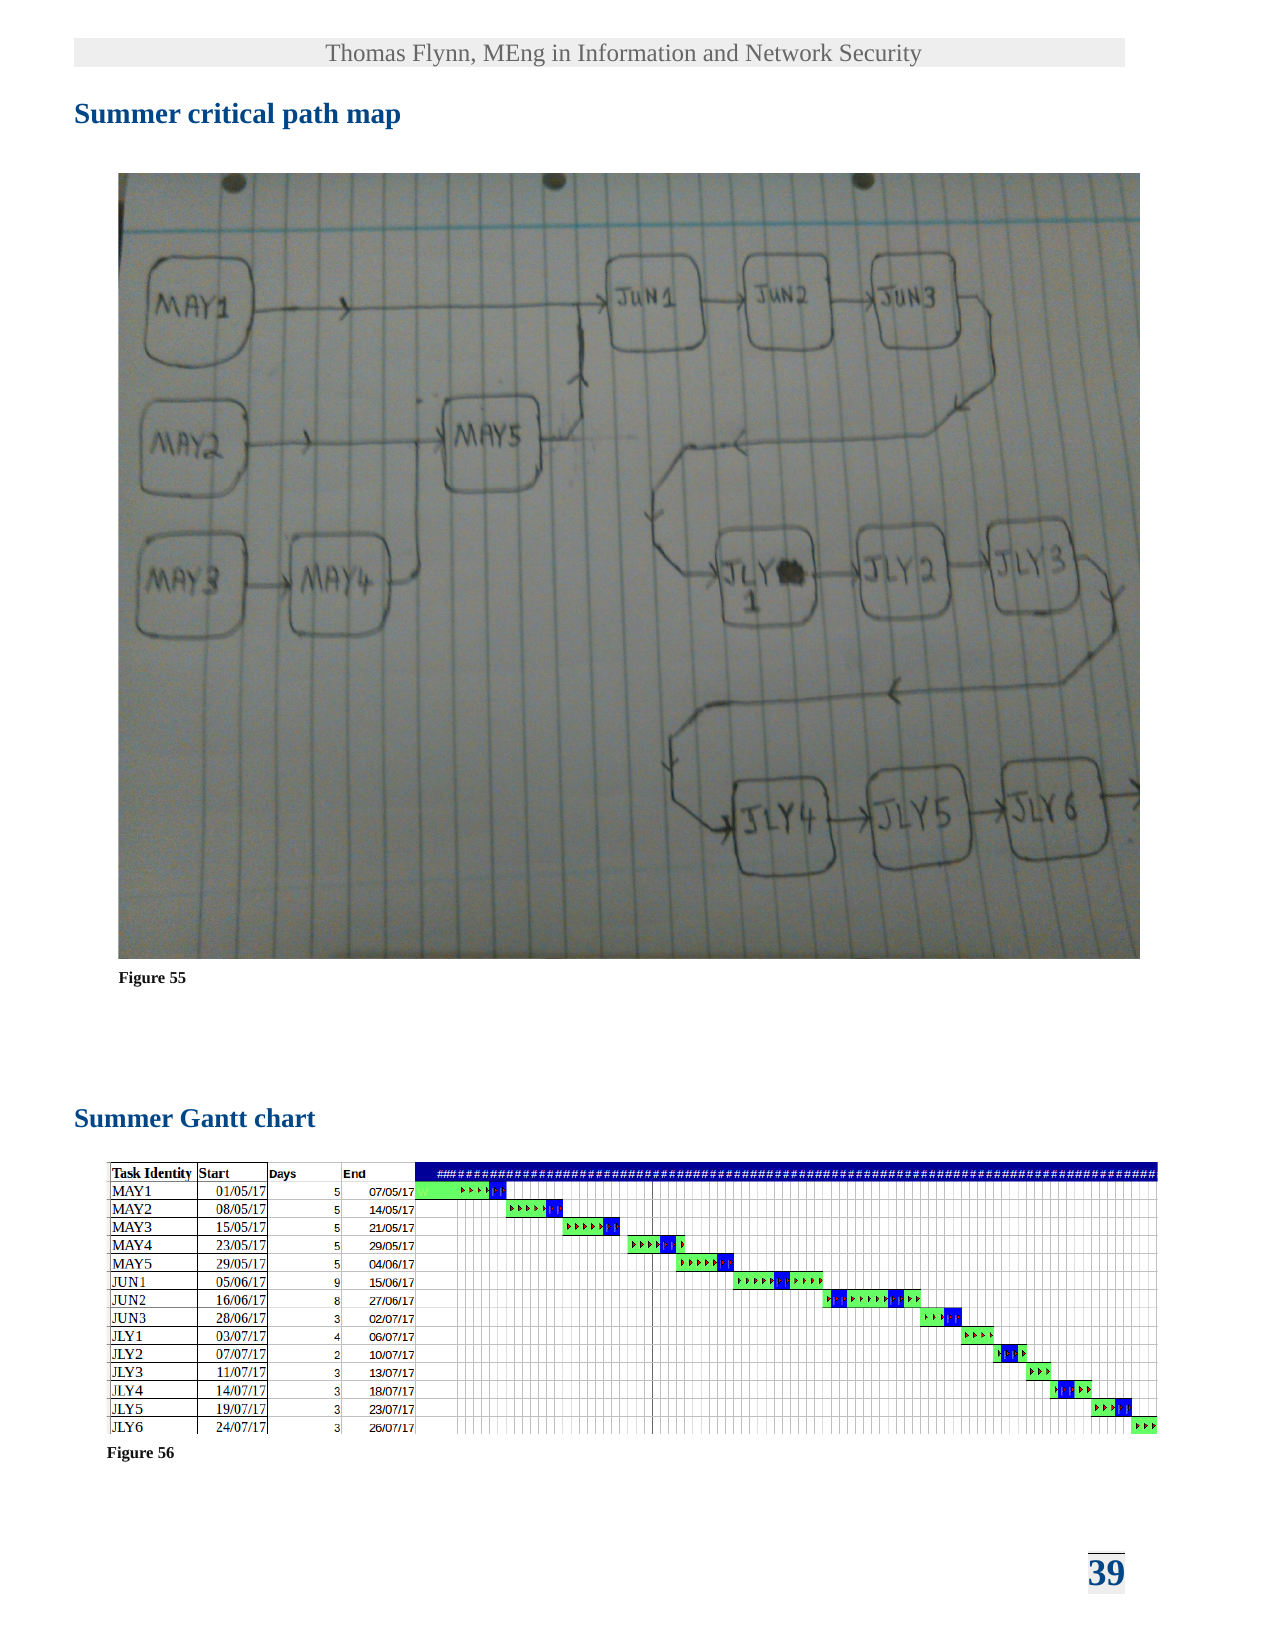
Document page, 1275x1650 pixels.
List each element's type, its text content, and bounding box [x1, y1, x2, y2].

picture [106, 1162, 1158, 1434]
subtitle Summer critical path map [74, 96, 1125, 129]
picture [118, 173, 1140, 959]
text Figure 55 [118, 959, 1140, 987]
text Figure 56 [107, 1434, 1169, 1462]
subtitle Summer Gantt chart [74, 1102, 1125, 1133]
